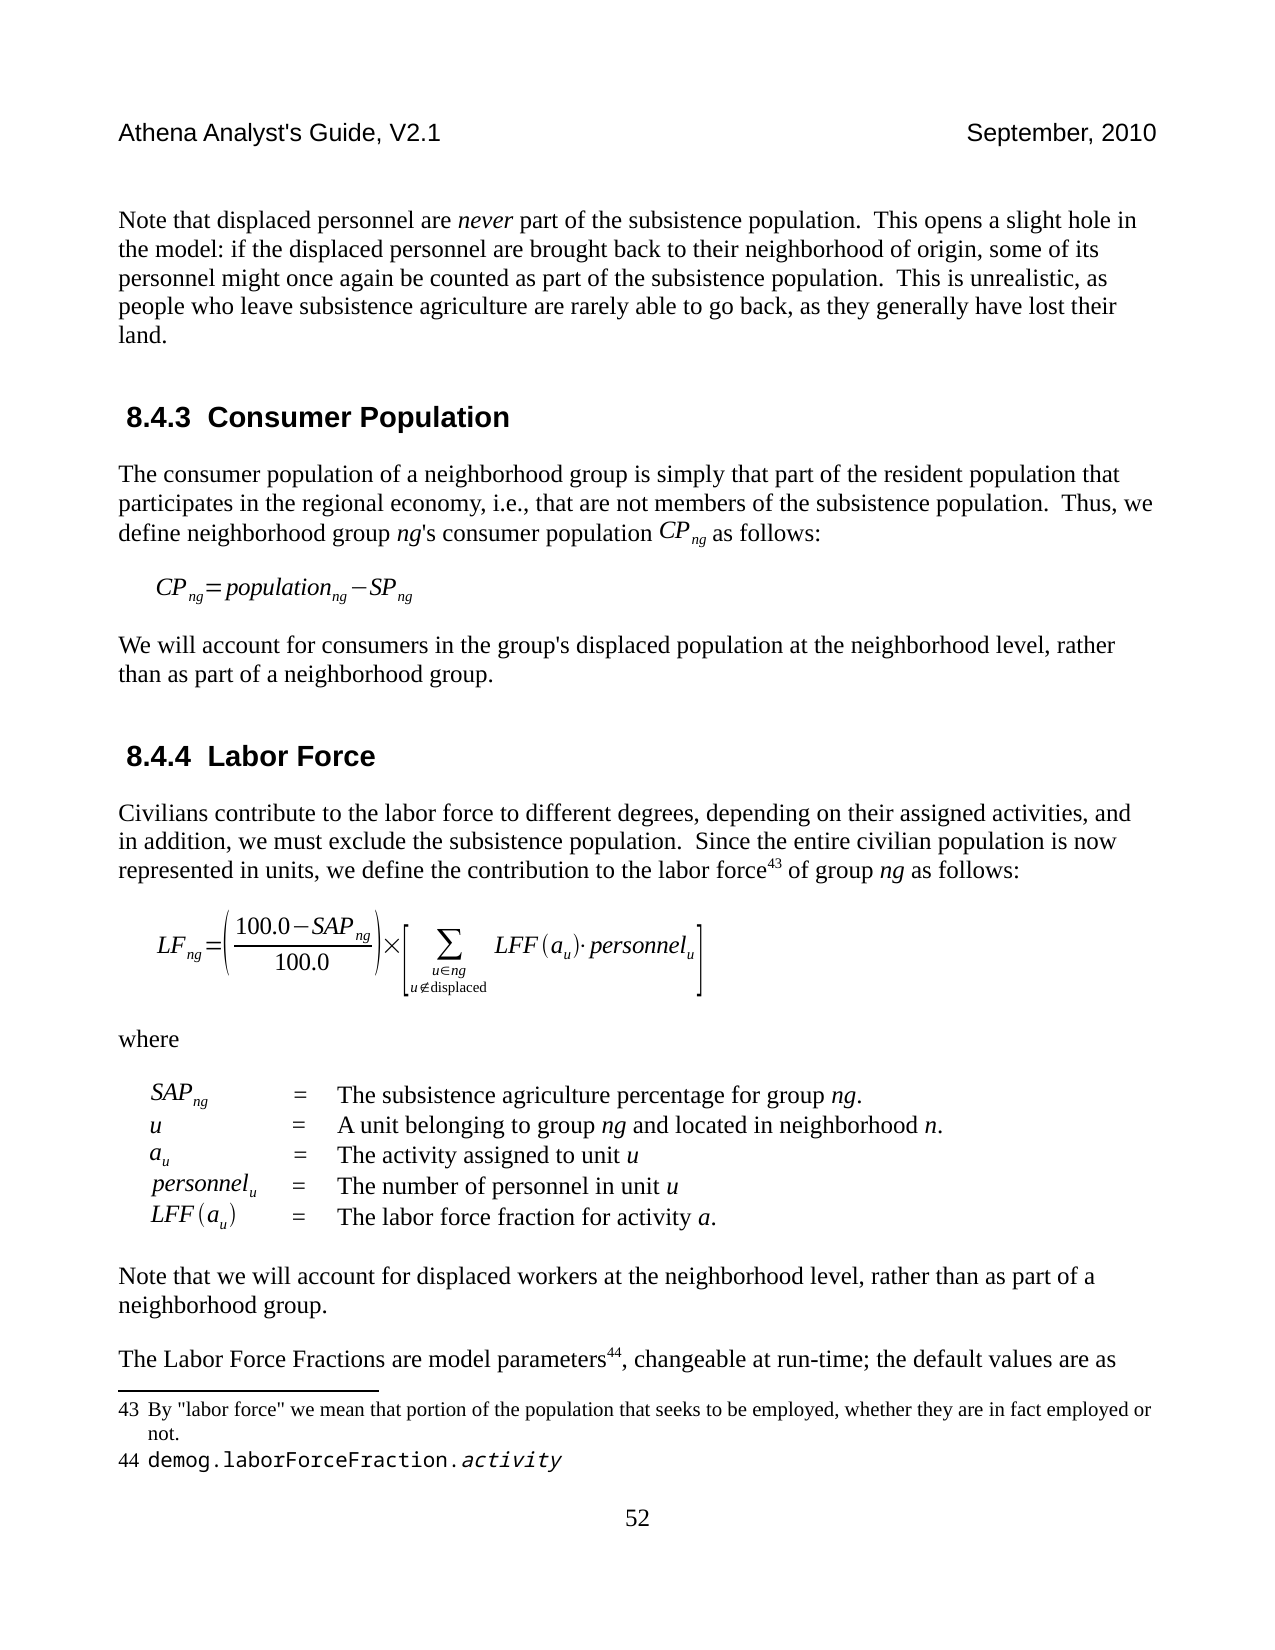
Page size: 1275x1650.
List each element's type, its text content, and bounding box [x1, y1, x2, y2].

text = The labor force fraction for activity a. [149, 1201, 1157, 1232]
text Note that we will account for displaced workers at the neighborhood level, rather than as part of a neighborhood group. [118, 1261, 1157, 1318]
text By "labor force" we mean that portion of the population that seeks to be employed, whether they are in fact employed or not. [118, 1397, 1157, 1445]
text We will account for consumers in the group's displaced population at the neighborhood level, rather than as part of a neighborhood group. [118, 630, 1157, 687]
text The consumer population of a neighborhood group is simply that part of the resident population that participates in the regional economy, i.e., that are not members of the subsistence population. Thus, we define neighborhood group ng's consumer population as follows: [118, 459, 1157, 548]
subtitle Consumer Population [118, 400, 1157, 433]
text demog.laborForceFraction.activity [118, 1445, 1157, 1474]
subtitle Labor Force [118, 738, 1157, 772]
text = The number of personnel in unit u [149, 1170, 1157, 1201]
text where [118, 1024, 1157, 1053]
text Civilians contribute to the labor force to different degrees, depending on their assigned activities, and in addition, we must exclude the subsistence population. Since the entire civilian population is now represented in units, we define the contribution to the labor force of group ng as follows: [118, 798, 1157, 884]
text = The activity assigned to unit u [149, 1138, 1157, 1170]
text The Labor Force Fractions are model parameters, changeable at run-time; the default values are as [118, 1344, 1157, 1373]
text u = A unit belonging to group ng and located in neighborhood n. [149, 1110, 1157, 1138]
text = The subsistence agriculture percentage for group ng. [149, 1078, 1157, 1110]
text Note that displaced personnel are never part of the subsistence population. This opens a slight hole in the model: if the displaced personnel are brought back to their neighborhood of origin, some of its personnel might once again be counted as part of the subsistence population. This is unrealistic, as people who leave subsistence agriculture are rarely able to go back, as they generally have lost their land. [118, 205, 1157, 349]
